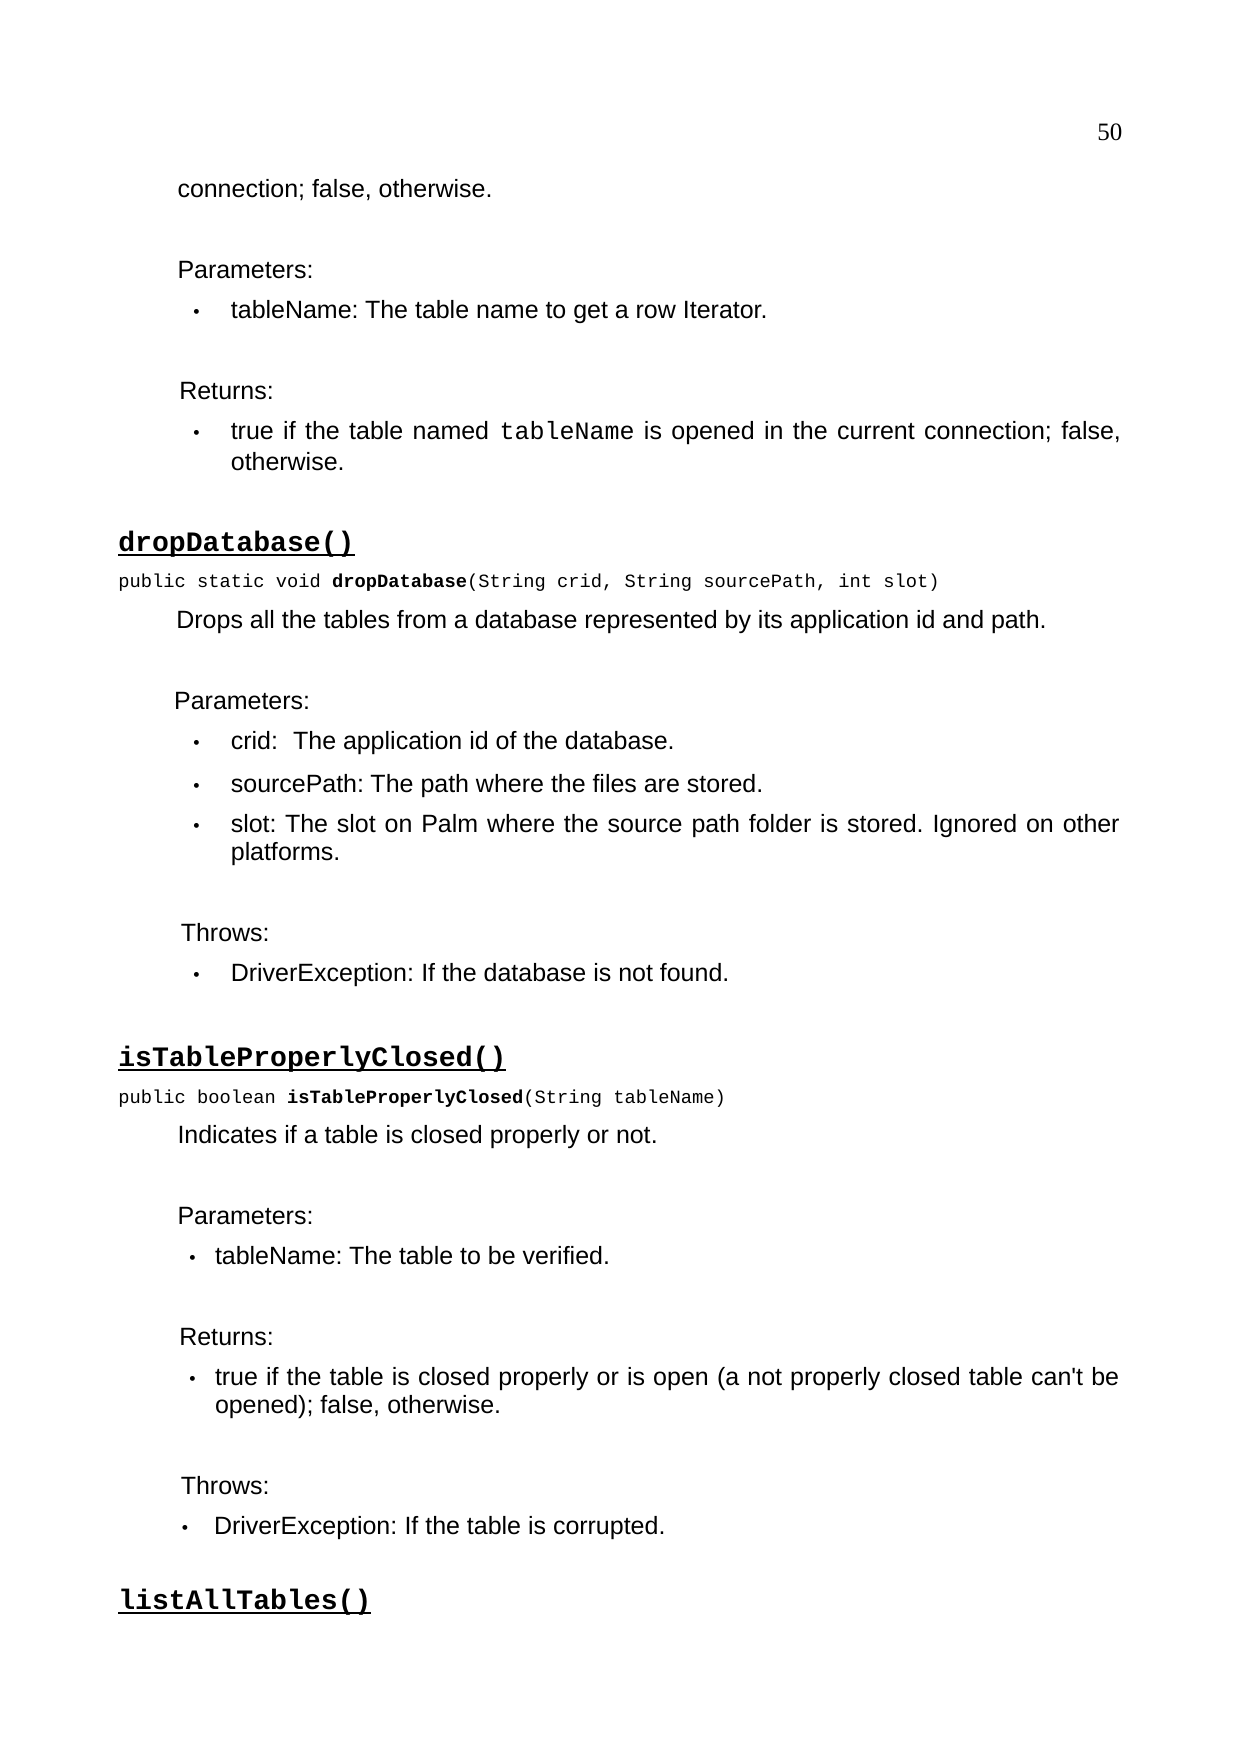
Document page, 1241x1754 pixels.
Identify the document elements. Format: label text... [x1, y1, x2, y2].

list DriverException: If the table is corrupted. [182, 1512, 1122, 1540]
text Throws: [181, 1472, 1122, 1499]
list DriverException: If the database is not found. [193, 959, 1122, 987]
subtitle dropDatabase() [118, 528, 1122, 560]
text Throws: [181, 918, 1122, 946]
text public static void dropDatabase(String crid, String sourcePath, int slot) [118, 572, 1122, 593]
list true if the table named tableName is opened in the current connection; false, otherwise. [193, 417, 1122, 475]
list tableName: The table to be verified. [189, 1242, 1122, 1270]
list tableName: The table name to get a row Iterator. [193, 296, 1122, 324]
list Parameters: [177, 256, 1122, 284]
text Indicates if a table is closed properly or not. [118, 1121, 1122, 1149]
list slot: The slot on Palm where the source path folder is stored. Ignored on other platforms. [193, 810, 1122, 866]
list Parameters: [177, 1202, 1122, 1230]
list sourcePath: The path where the files are stored. [193, 769, 1122, 797]
text Returns: [179, 1323, 1122, 1351]
subtitle listAllTables() [118, 1586, 1122, 1618]
list connection; false, otherwise. [177, 175, 1122, 203]
subtitle isTableProperlyClosed() [118, 1043, 1122, 1075]
text Returns: [179, 377, 1122, 405]
text public boolean isTableProperlyClosed(String tableName) [118, 1088, 1122, 1109]
list crid: The application id of the database. [193, 727, 1122, 757]
text Drops all the tables from a database represented by its application id and path. [118, 606, 1122, 634]
list Parameters: [174, 687, 1122, 715]
list true if the table is closed properly or is open (a not properly closed table can't be opened); false, otherwise. [189, 1363, 1122, 1419]
